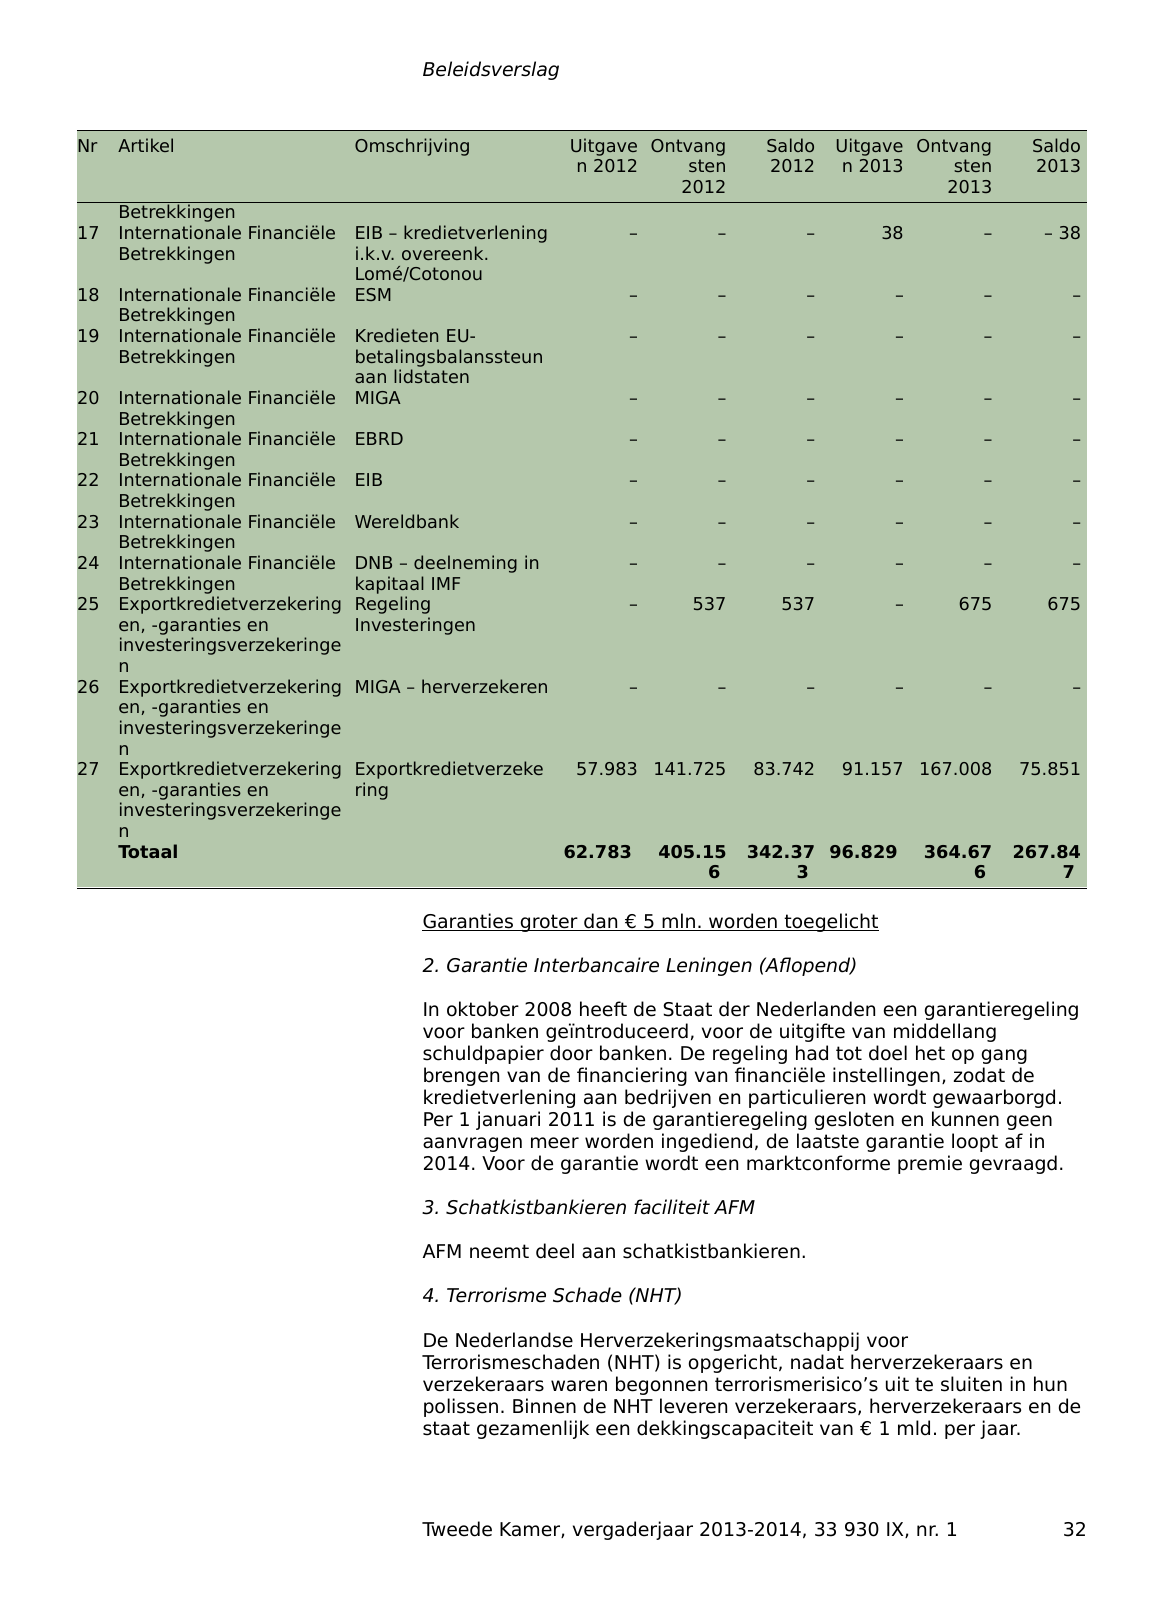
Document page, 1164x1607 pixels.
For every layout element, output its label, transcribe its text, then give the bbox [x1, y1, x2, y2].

table_cell 17 [77, 223, 112, 285]
table_cell MIGA – herverzekeren [348, 677, 555, 759]
table_header Saldo 2013 [998, 131, 1087, 202]
table_cell – [998, 553, 1087, 594]
table_cell [644, 203, 732, 223]
table_cell – [555, 677, 644, 759]
table_cell – [821, 470, 909, 512]
table_cell 537 [644, 594, 732, 677]
table_cell 22 [77, 470, 112, 512]
table_cell – [998, 470, 1087, 512]
table_header Artikel [112, 131, 348, 202]
table_cell [821, 203, 909, 223]
table_cell [998, 203, 1087, 223]
table_cell – [555, 594, 644, 677]
text De Nederlandse Herverzekeringsmaatschappij voor Terrorismeschaden (NHT) is opgericht, nadat herverzekeraars en verzekeraars waren begonnen terrorismerisico’s uit te sluiten in hun polissen. Binnen de NHT leveren verzekeraars, herverzekeraars en de staat gezamenlijk een dekkingscapaciteit van € 1 mld. per jaar. [422, 1329, 1087, 1439]
table_cell 18 [77, 285, 112, 326]
table_cell 141.725 [644, 759, 732, 842]
table_cell [77, 842, 112, 887]
table_cell – [821, 429, 909, 470]
table_cell – [821, 553, 909, 594]
table_cell – [821, 677, 909, 759]
table_cell 25 [77, 594, 112, 677]
table_header Ontvangsten 2012 [644, 131, 732, 202]
table_cell – [821, 594, 909, 677]
table_cell – [998, 388, 1087, 429]
table_cell – [732, 388, 821, 429]
table_cell – [555, 223, 644, 285]
table_cell – [555, 326, 644, 388]
table_cell 364.676 [909, 842, 998, 887]
table_cell – [821, 285, 909, 326]
subtitle 2. Garantie Interbancaire Leningen (Aflopend) [422, 955, 1087, 977]
table_header Nr [77, 131, 112, 202]
table_cell DNB – deelneming in kapitaal IMF [348, 553, 555, 594]
table_cell – [909, 512, 998, 553]
table_cell – [998, 677, 1087, 759]
table_cell – [555, 470, 644, 512]
table_cell [348, 842, 555, 887]
table_cell [555, 203, 644, 223]
subtitle 3. Schatkistbankieren faciliteit AFM [422, 1197, 1087, 1219]
table_cell – [998, 285, 1087, 326]
table_cell – [644, 553, 732, 594]
table_cell [348, 203, 555, 223]
table_cell Regeling Investeringen [348, 594, 555, 677]
text AFM neemt deel aan schatkistbankieren. [422, 1241, 1087, 1263]
table_cell – [644, 326, 732, 388]
table_cell Wereldbank [348, 512, 555, 553]
table_cell Exportkredietverzekeringen, -garanties en investeringsverzekeringen [112, 677, 348, 759]
table_cell Internationale Financiële Betrekkingen [112, 470, 348, 512]
table_cell [909, 203, 998, 223]
table_cell EIB [348, 470, 555, 512]
table_cell 96.829 [821, 842, 909, 887]
table_cell – [732, 512, 821, 553]
table_cell Exportkredietverzekeringen, -garanties en investeringsverzekeringen [112, 759, 348, 842]
table_cell – [644, 470, 732, 512]
table_cell – [909, 553, 998, 594]
table_cell EBRD [348, 429, 555, 470]
table_cell – [555, 285, 644, 326]
table_cell MIGA [348, 388, 555, 429]
table_cell – [732, 470, 821, 512]
table_cell – [555, 388, 644, 429]
table_cell – 38 [998, 223, 1087, 285]
table_cell 24 [77, 553, 112, 594]
table_cell EIB – kredietverlening i.k.v. overeenk. Lomé/Cotonou [348, 223, 555, 285]
table_cell – [909, 223, 998, 285]
table_cell Internationale Financiële Betrekkingen [112, 326, 348, 388]
table_cell Exportkredietverzekering [348, 759, 555, 842]
table_cell – [732, 223, 821, 285]
table_header Saldo 2012 [732, 131, 821, 202]
table_cell 537 [732, 594, 821, 677]
table_cell 62.783 [555, 842, 644, 887]
table_cell 75.851 [998, 759, 1087, 842]
table_cell – [732, 677, 821, 759]
table_cell – [732, 326, 821, 388]
table_cell – [644, 388, 732, 429]
table_cell 167.008 [909, 759, 998, 842]
table_header Uitgaven 2012 [555, 131, 644, 202]
table_cell 21 [77, 429, 112, 470]
table_cell Kredieten EU-betalingsbalanssteun aan lidstaten [348, 326, 555, 388]
subtitle 4. Terrorisme Schade (NHT) [422, 1285, 1087, 1307]
table_cell 57.983 [555, 759, 644, 842]
table_cell – [821, 512, 909, 553]
table_cell – [644, 429, 732, 470]
table_cell Betrekkingen [112, 203, 348, 223]
table_cell ESM [348, 285, 555, 326]
table_cell 20 [77, 388, 112, 429]
table_cell – [732, 285, 821, 326]
table_cell [77, 203, 112, 223]
subtitle Garanties groter dan € 5 mln. worden toegelicht [422, 911, 1087, 933]
table_cell 38 [821, 223, 909, 285]
table_cell 19 [77, 326, 112, 388]
table_cell – [644, 512, 732, 553]
table_header Omschrijving [348, 131, 555, 202]
table_cell – [821, 326, 909, 388]
table_cell – [909, 677, 998, 759]
table_cell 91.157 [821, 759, 909, 842]
table_cell – [644, 677, 732, 759]
table_cell – [555, 553, 644, 594]
table_cell Exportkredietverzekeringen, -garanties en investeringsverzekeringen [112, 594, 348, 677]
table_cell – [909, 326, 998, 388]
table_cell – [998, 326, 1087, 388]
table_cell 23 [77, 512, 112, 553]
table_cell – [644, 285, 732, 326]
table_cell – [555, 429, 644, 470]
table_cell – [998, 429, 1087, 470]
table_cell Internationale Financiële Betrekkingen [112, 553, 348, 594]
table_cell 675 [998, 594, 1087, 677]
table_cell – [909, 470, 998, 512]
table_cell – [909, 285, 998, 326]
table_cell 27 [77, 759, 112, 842]
table_header Uitgaven 2013 [821, 131, 909, 202]
table_cell Internationale Financiële Betrekkingen [112, 285, 348, 326]
table_cell – [732, 429, 821, 470]
table_cell Internationale Financiële Betrekkingen [112, 223, 348, 285]
table_cell Totaal [112, 842, 348, 887]
table_cell Internationale Financiële Betrekkingen [112, 388, 348, 429]
table_header Ontvangsten 2013 [909, 131, 998, 202]
text In oktober 2008 heeft de Staat der Nederlanden een garantieregeling voor banken geïntroduceerd, voor de uitgifte van middellang schuldpapier door banken. De regeling had tot doel het op gang brengen van de financiering van financiële instellingen, zodat de kredietverlening aan bedrijven en particulieren wordt gewaarborgd. Per 1 januari 2011 is de garantieregeling gesloten en kunnen geen aanvragen meer worden ingediend, de laatste garantie loopt af in 2014. Voor de garantie wordt een marktconforme premie gevraagd. [422, 999, 1087, 1175]
table_cell 267.847 [998, 842, 1087, 887]
table_cell – [821, 388, 909, 429]
table_cell [732, 203, 821, 223]
table_cell – [644, 223, 732, 285]
table_cell – [998, 512, 1087, 553]
table_cell 405.156 [644, 842, 732, 887]
table_cell Internationale Financiële Betrekkingen [112, 429, 348, 470]
table_cell 675 [909, 594, 998, 677]
table_cell 83.742 [732, 759, 821, 842]
table_cell – [555, 512, 644, 553]
table_cell – [732, 553, 821, 594]
table_cell 26 [77, 677, 112, 759]
table_cell 342.373 [732, 842, 821, 887]
table_cell – [909, 429, 998, 470]
table_cell Internationale Financiële Betrekkingen [112, 512, 348, 553]
table_cell – [909, 388, 998, 429]
